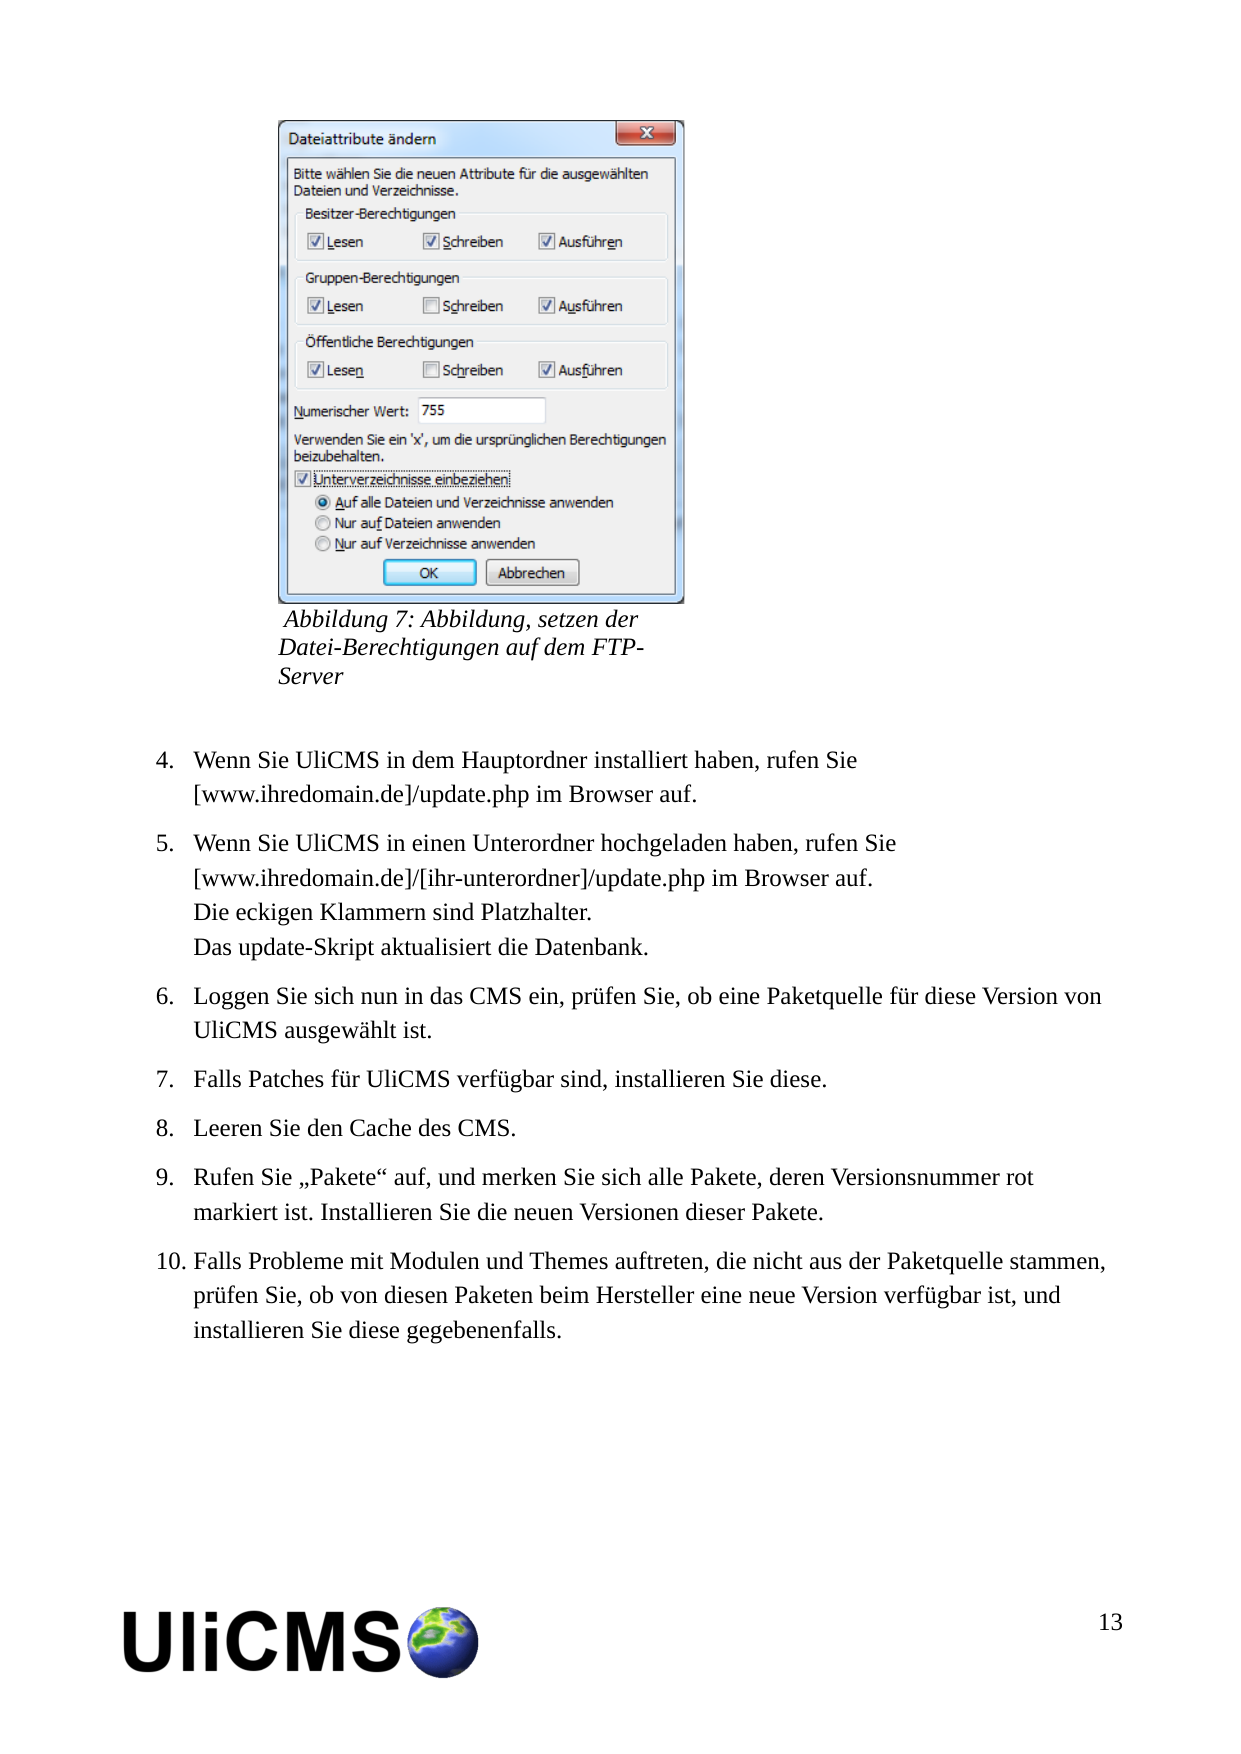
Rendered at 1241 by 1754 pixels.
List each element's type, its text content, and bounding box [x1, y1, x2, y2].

list Loggen Sie sich nun in das CMS ein, prüfen Sie, ob eine Paketquelle für diese Version von UliCMS ausgewählt ist. [156, 981, 1123, 1044]
list Falls Patches für UliCMS verfügbar sind, installieren Sie diese. [156, 1064, 1123, 1093]
picture [278, 120, 685, 604]
list Wenn Sie UliCMS in einen Unterordner hochgeladen haben, rufen Sie [www.ihredomain.de]/[ihr-unterordner]/update.php im Browser auf. Die eckigen Klammern sind Platzhalter. Das update-Skript aktualisiert die Datenbank. [156, 828, 1123, 961]
picture [118, 1607, 479, 1681]
text Abbildung 7: Abbildung, setzen der Datei-Berechtigungen auf dem FTP-Server [278, 604, 684, 690]
list Falls Probleme mit Modulen und Themes auftreten, die nicht aus der Paketquelle stammen, prüfen Sie, ob von diesen Paketen beim Hersteller eine neue Version verfügbar ist, und installieren Sie diese gegebenenfalls. [156, 1246, 1123, 1344]
list Wenn Sie UliCMS in dem Hauptordner installiert haben, rufen Sie [www.ihredomain.de]/update.php im Browser auf. [156, 745, 1123, 808]
list Leeren Sie den Cache des CMS. [156, 1113, 1123, 1142]
list Rufen Sie „Pakete“ auf, und merken Sie sich alle Pakete, deren Versionsnummer rot markiert ist. Installieren Sie die neuen Versionen dieser Pakete. [156, 1162, 1123, 1226]
